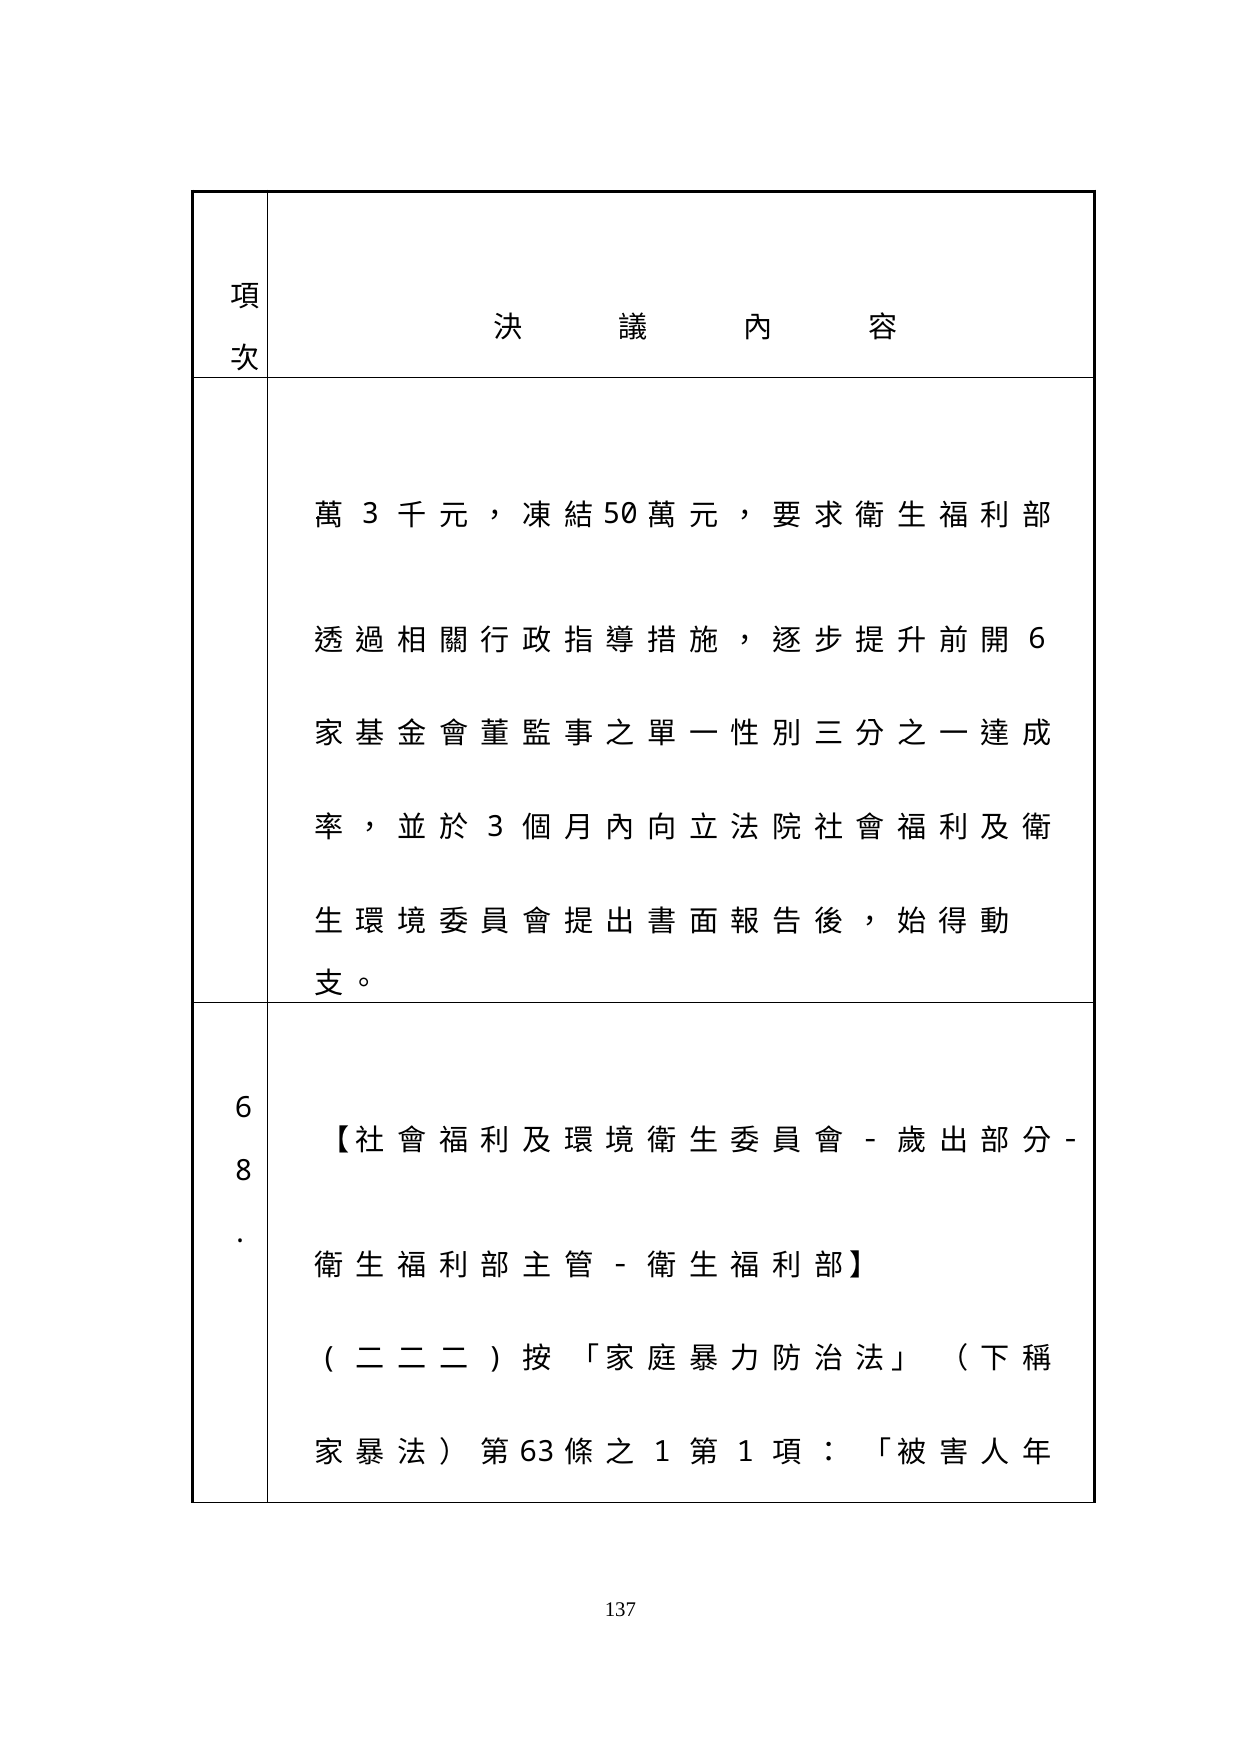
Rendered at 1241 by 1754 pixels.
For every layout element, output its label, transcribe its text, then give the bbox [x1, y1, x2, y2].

table_cell 【社會福利及環境衛生委員會-歲出部分-衛生福利部主管-衛生福利部】 (二二二)按「家庭暴力防治法」（下稱家暴法）第63條之1第1項：「被害人年 [268, 1003, 1093, 1502]
table_header 決 議 內 容 [268, 193, 1093, 377]
table_cell 68. [194, 1003, 267, 1502]
table_cell [194, 378, 267, 1002]
table_cell 萬3千元，凍結50萬元，要求衛生福利部透過相關行政指導措施，逐步提升前開6家基金會董監事之單一性別三分之一達成率，並於3個月內向立法院社會福利及衛生環境委員會提出書面報告後，始得動支。 [268, 378, 1093, 1002]
table_header 項次 [194, 193, 267, 377]
